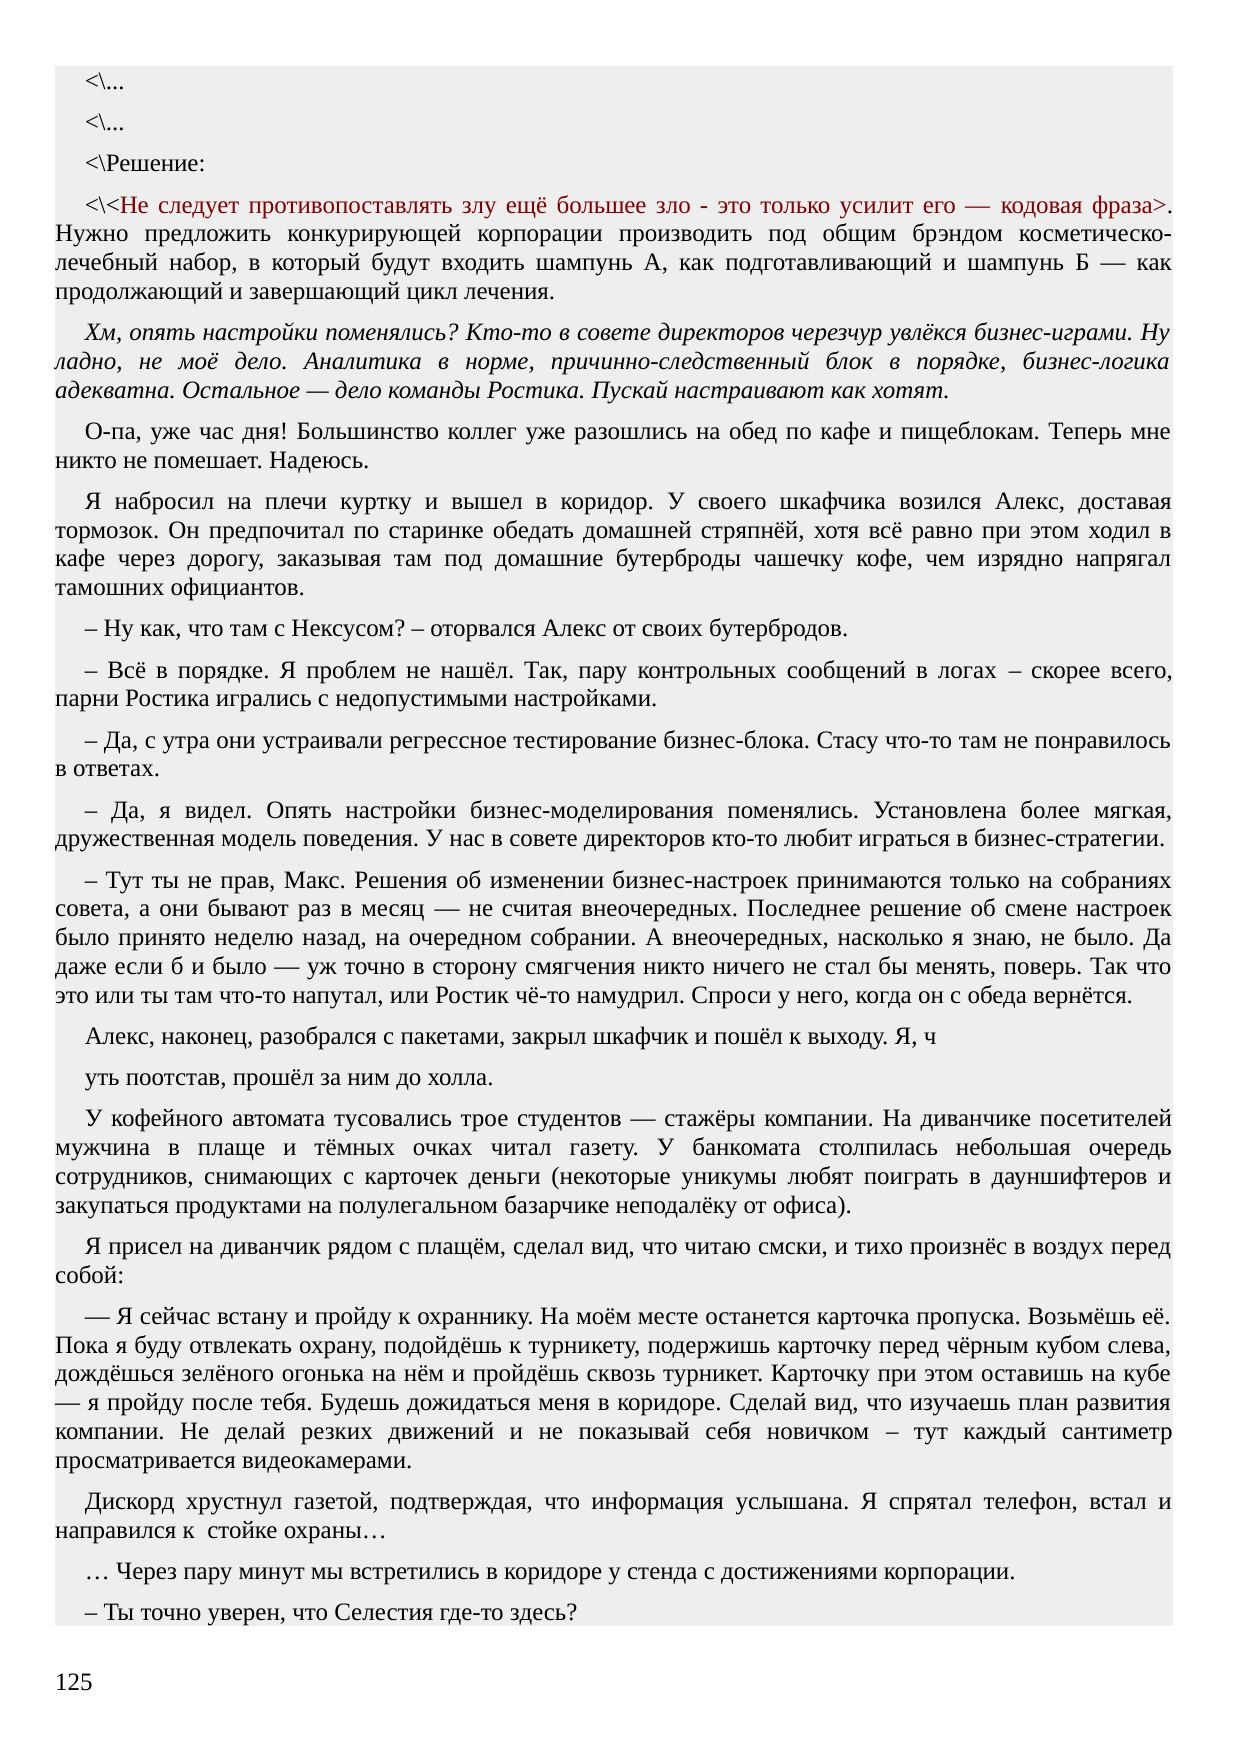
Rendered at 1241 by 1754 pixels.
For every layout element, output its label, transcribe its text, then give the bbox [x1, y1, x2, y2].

text У кофейного автомата тусовались трое студентов — стажёры компании. На диванчике посетителей мужчина в плаще и тёмных очках читал газету. У банкомата столпилась небольшая очередь сотрудников, снимающих с карточек деньги (некоторые уникумы любят поиграть в дауншифтеров и закупаться продуктами на полулегальном базарчике неподалёку от офиса). [55, 1103, 1173, 1218]
text – Ну как, что там с Нексусом? – оторвался Алекс от своих бутербродов. [55, 613, 1173, 642]
text … Через пару минут мы встретились в коридоре у стенда с достижениями корпорации. [55, 1556, 1173, 1585]
text уть поотстав, прошёл за ним до холла. [55, 1062, 1173, 1091]
text <\... [55, 107, 1173, 136]
text О-па, уже час дня! Большинство коллег уже разошлись на обед по кафе и пищеблокам. Теперь мне никто не помешает. Надеюсь. [55, 416, 1173, 473]
text — Я сейчас встану и пройду к охраннику. На моём месте останется карточка пропуска. Возьмёшь её. Пока я буду отвлекать охрану, подойдёшь к турникету, подержишь карточку перед чёрным кубом слева, дождёшься зелёного огонька на нём и пройдёшь сквозь турникет. Карточку при этом оставишь на кубе — я пройду после тебя. Будешь дожидаться меня в коридоре. Сделай вид, что изучаешь план развития компании. Не делай резких движений и не показывай себя новичком – тут каждый сантиметр просматривается видеокамерами. [55, 1301, 1173, 1473]
text <\... [55, 66, 1173, 95]
text – Да, с утра они устраивали регрессное тестирование бизнес-блока. Стасу что-то там не понравилось в ответах. [55, 725, 1173, 782]
text <\<Не следует противопоставлять злу ещё большее зло - это только усилит его — кодовая фраза>. Нужно предложить конкурирующей корпорации производить под общим брэндом косметическо-лечебный набор, в который будут входить шампунь А, как подготавливающий и шампунь Б — как продолжающий и завершающий цикл лечения. [55, 190, 1173, 305]
text <\Решение: [55, 148, 1173, 177]
text – Тут ты не прав, Макс. Решения об изменении бизнес-настроек принимаются только на собраниях совета, а они бывают раз в месяц — не считая внеочередных. Последнее решение об смене настроек было принято неделю назад, на очередном собрании. А внеочередных, насколько я знаю, не было. Да даже если б и было — уж точно в сторону смягчения никто ничего не стал бы менять, поверь. Так что это или ты там что-то напутал, или Ростик чё-то намудрил. Спроси у него, когда он с обеда вернётся. [55, 865, 1173, 1008]
text – Да, я видел. Опять настройки бизнес-моделирования поменялись. Установлена более мягкая, дружественная модель поведения. У нас в совете директоров кто-то любит играться в бизнес-стратегии. [55, 795, 1173, 852]
text Я присел на диванчик рядом с плащём, сделал вид, что читаю смски, и тихо произнёс в воздух перед собой: [55, 1231, 1173, 1288]
text – Ты точно уверен, что Селестия где-то здесь? [55, 1597, 1173, 1626]
text – Всё в порядке. Я проблем не нашёл. Так, пару контрольных сообщений в логах – скорее всего, парни Ростика игрались с недопустимыми настройками. [55, 655, 1173, 712]
text Хм, опять настройки поменялись? Кто-то в совете директоров черезчур увлёкся бизнес-играми. Ну ладно, не моё дело. Аналитика в норме, причинно-следственный блок в порядке, бизнес-логика адекватна. Остальное — дело команды Ростика. Пускай настраивают как хотят. [55, 317, 1173, 403]
text Я набросил на плечи куртку и вышел в коридор. У своего шкафчика возился Алекс, доставая тормозок. Он предпочитал по старинке обедать домашней стряпнёй, хотя всё равно при этом ходил в кафе через дорогу, заказывая там под домашние бутерброды чашечку кофе, чем изрядно напрягал тамошних официантов. [55, 486, 1173, 601]
text Дискорд хрустнул газетой, подтверждая, что информация услышана. Я спрятал телефон, встал и направился к стойке охраны… [55, 1486, 1173, 1543]
text Алекс, наконец, разобрался с пакетами, закрыл шкафчик и пошёл к выходу. Я, ч [55, 1021, 1173, 1050]
